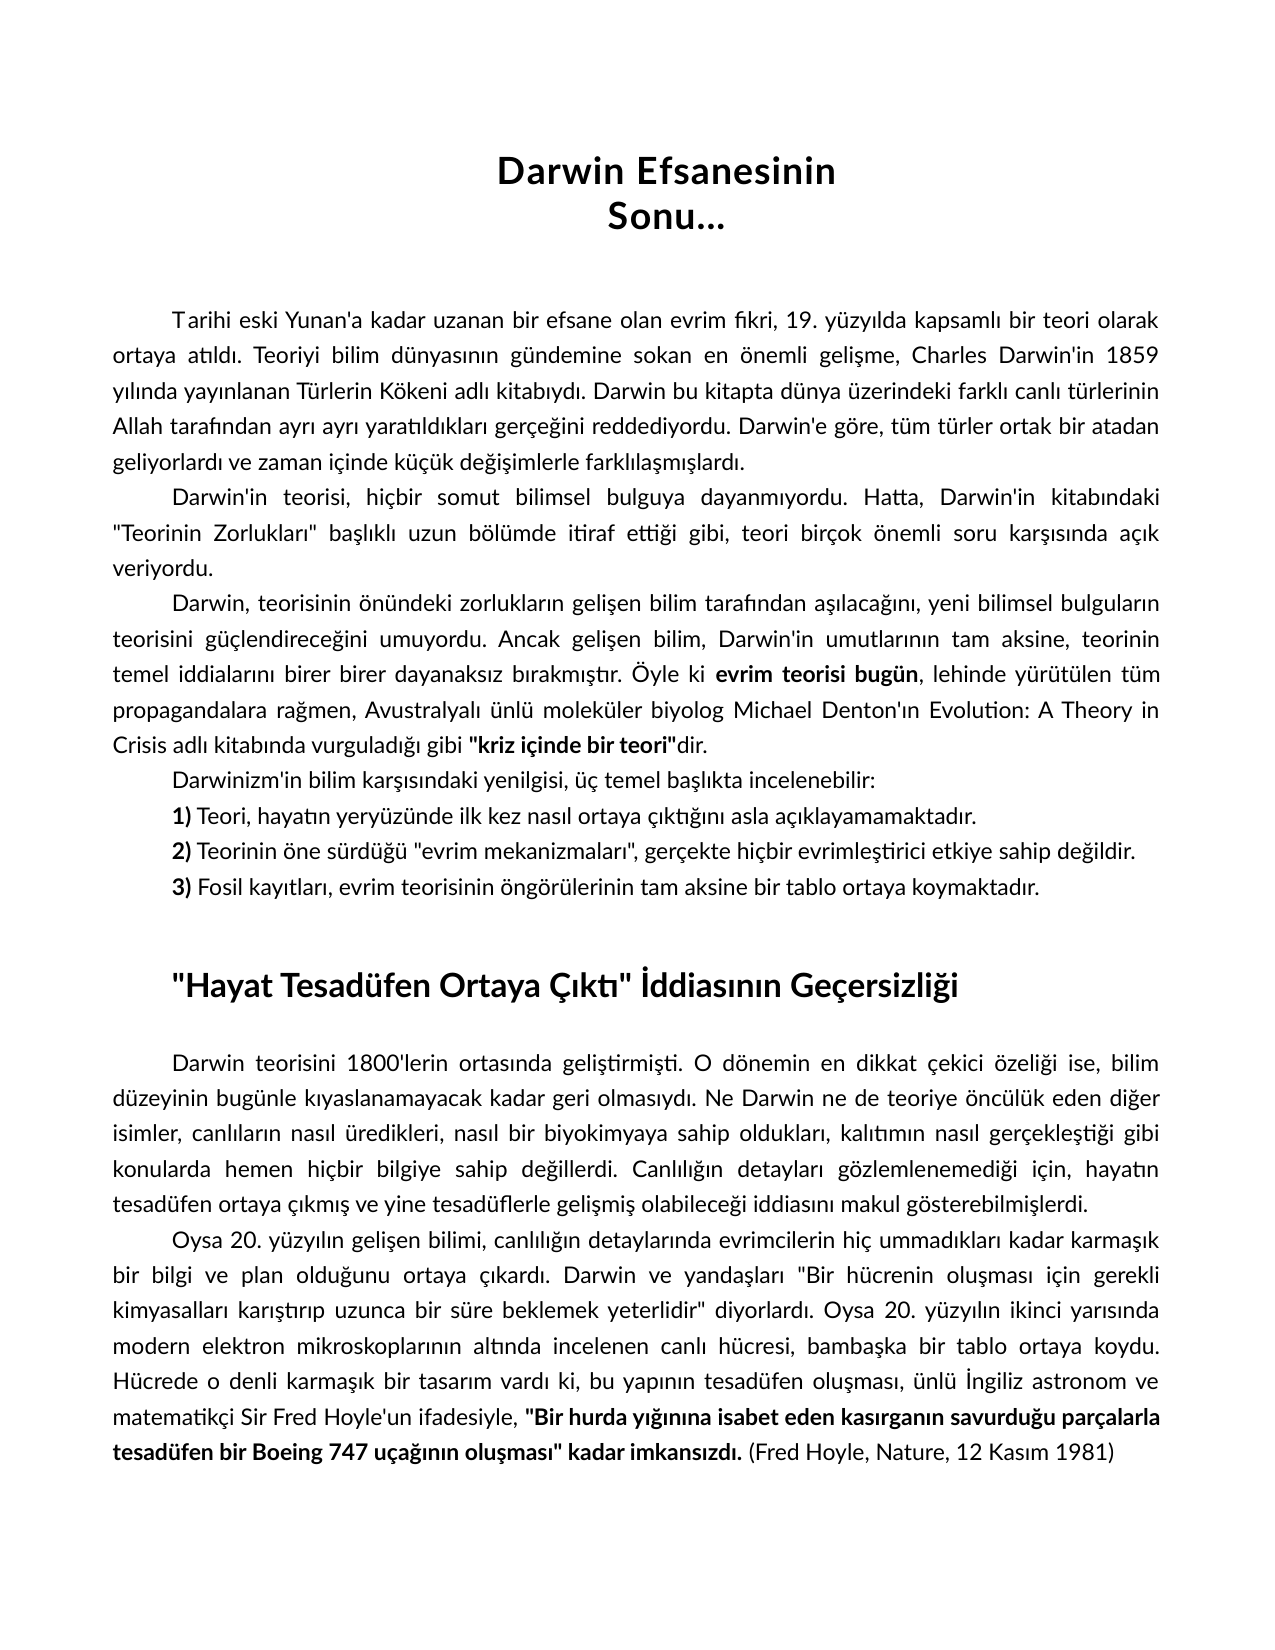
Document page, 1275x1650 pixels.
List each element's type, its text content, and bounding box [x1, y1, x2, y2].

text Darwinizm'in bilim karşısındaki yenilgisi, üç temel başlıkta incelenebilir: [112, 761, 1161, 796]
text Darwin teorisini 1800'lerin ortasında geliştirmişti. O dönemin en dikkat çekici özeliği ise, bilim düzeyinin bugünle kıyaslanamayacak kadar geri olmasıydı. Ne Darwin ne de teoriye öncülük eden diğer isimler, canlıların nasıl üredikleri, nasıl bir biyokimyaya sahip oldukları, kalıtımın nasıl gerçekleştiği gibi konularda hemen hiçbir bilgiye sahip değillerdi. Canlılığın detayları gözlemlenemediği için, hayatın tesadüfen ortaya çıkmış ve yine tesadüflerle gelişmiş olabileceği iddiasını makul gösterebilmişlerdi. [112, 1043, 1161, 1220]
text Oysa 20. yüzyılın gelişen bilimi, canlılığın detaylarında evrimcilerin hiç ummadıkları kadar karmaşık bir bilgi ve plan olduğunu ortaya çıkardı. Darwin ve yandaşları "Bir hücrenin oluşması için gerekli kimyasalları karıştırıp uzunca bir süre beklemek yeterlidir" diyorlardı. Oysa 20. yüzyılın ikinci yarısında modern elektron mikroskoplarının altında incelenen canlı hücresi, bambaşka bir tablo ortaya koydu. Hücrede o denli karmaşık bir tasarım vardı ki, bu yapının tesadüfen oluşması, ünlü İngiliz astronom ve matematikçi Sir Fred Hoyle'un ifadesiyle, "Bir hurda yığınına isabet eden kasırganın savurduğu parçalarla tesadüfen bir Boeing 747 uçağının oluşması" kadar imkansızdı. (Fred Hoyle, Nature, 12 Kasım 1981) [112, 1220, 1161, 1468]
text Darwin Efsanesinin [112, 148, 1161, 193]
text Darwin'in teorisi, hiçbir somut bilimsel bulguya dayanmıyordu. Hatta, Darwin'in kitabındaki "Teorinin Zorlukları" başlıklı uzun bölümde itiraf ettiği gibi, teori birçok önemli soru karşısında açık veriyordu. [112, 477, 1161, 583]
text 3) Fosil kayıtları, evrim teorisinin öngörülerinin tam aksine bir tablo ortaya koymaktadır. [112, 867, 1161, 902]
text 2) Teorinin öne sürdüğü "evrim mekanizmaları", gerçekte hiçbir evrimleştirici etkiye sahip değildir. [112, 831, 1161, 867]
text Sonu... [112, 193, 1161, 238]
text Darwin, teorisinin önündeki zorlukların gelişen bilim tarafından aşılacağını, yeni bilimsel bulguların teorisini güçlendireceğini umuyordu. Ancak gelişen bilim, Darwin'in umutlarının tam aksine, teorinin temel iddialarını birer birer dayanaksız bırakmıştır. Öyle ki evrim teorisi bugün, lehinde yürütülen tüm propagandalara rağmen, Avustralyalı ünlü moleküler biyolog Michael Denton'ın Evolution: A Theory in Crisis adlı kitabında vurguladığı gibi "kriz içinde bir teori"dir. [112, 583, 1161, 761]
text 1) Teori, hayatın yeryüzünde ilk kez nasıl ortaya çıktığını asla açıklayamamaktadır. [112, 796, 1161, 831]
text "Hayat Tesadüfen Ortaya Çıktı" İddiasının Geçersizliği [112, 965, 1161, 1005]
text Tarihi eski Yunan'a kadar uzanan bir efsane olan evrim fikri, 19. yüzyılda kapsamlı bir teori olarak ortaya atıldı. Teoriyi bilim dünyasının gündemine sokan en önemli gelişme, Charles Darwin'in 1859 yılında yayınlanan Türlerin Kökeni adlı kitabıydı. Darwin bu kitapta dünya üzerindeki farklı canlı türlerinin Allah tarafından ayrı ayrı yaratıldıkları gerçeğini reddediyordu. Darwin'e göre, tüm türler ortak bir atadan geliyorlardı ve zaman içinde küçük değişimlerle farklılaşmışlardı. [112, 300, 1161, 477]
